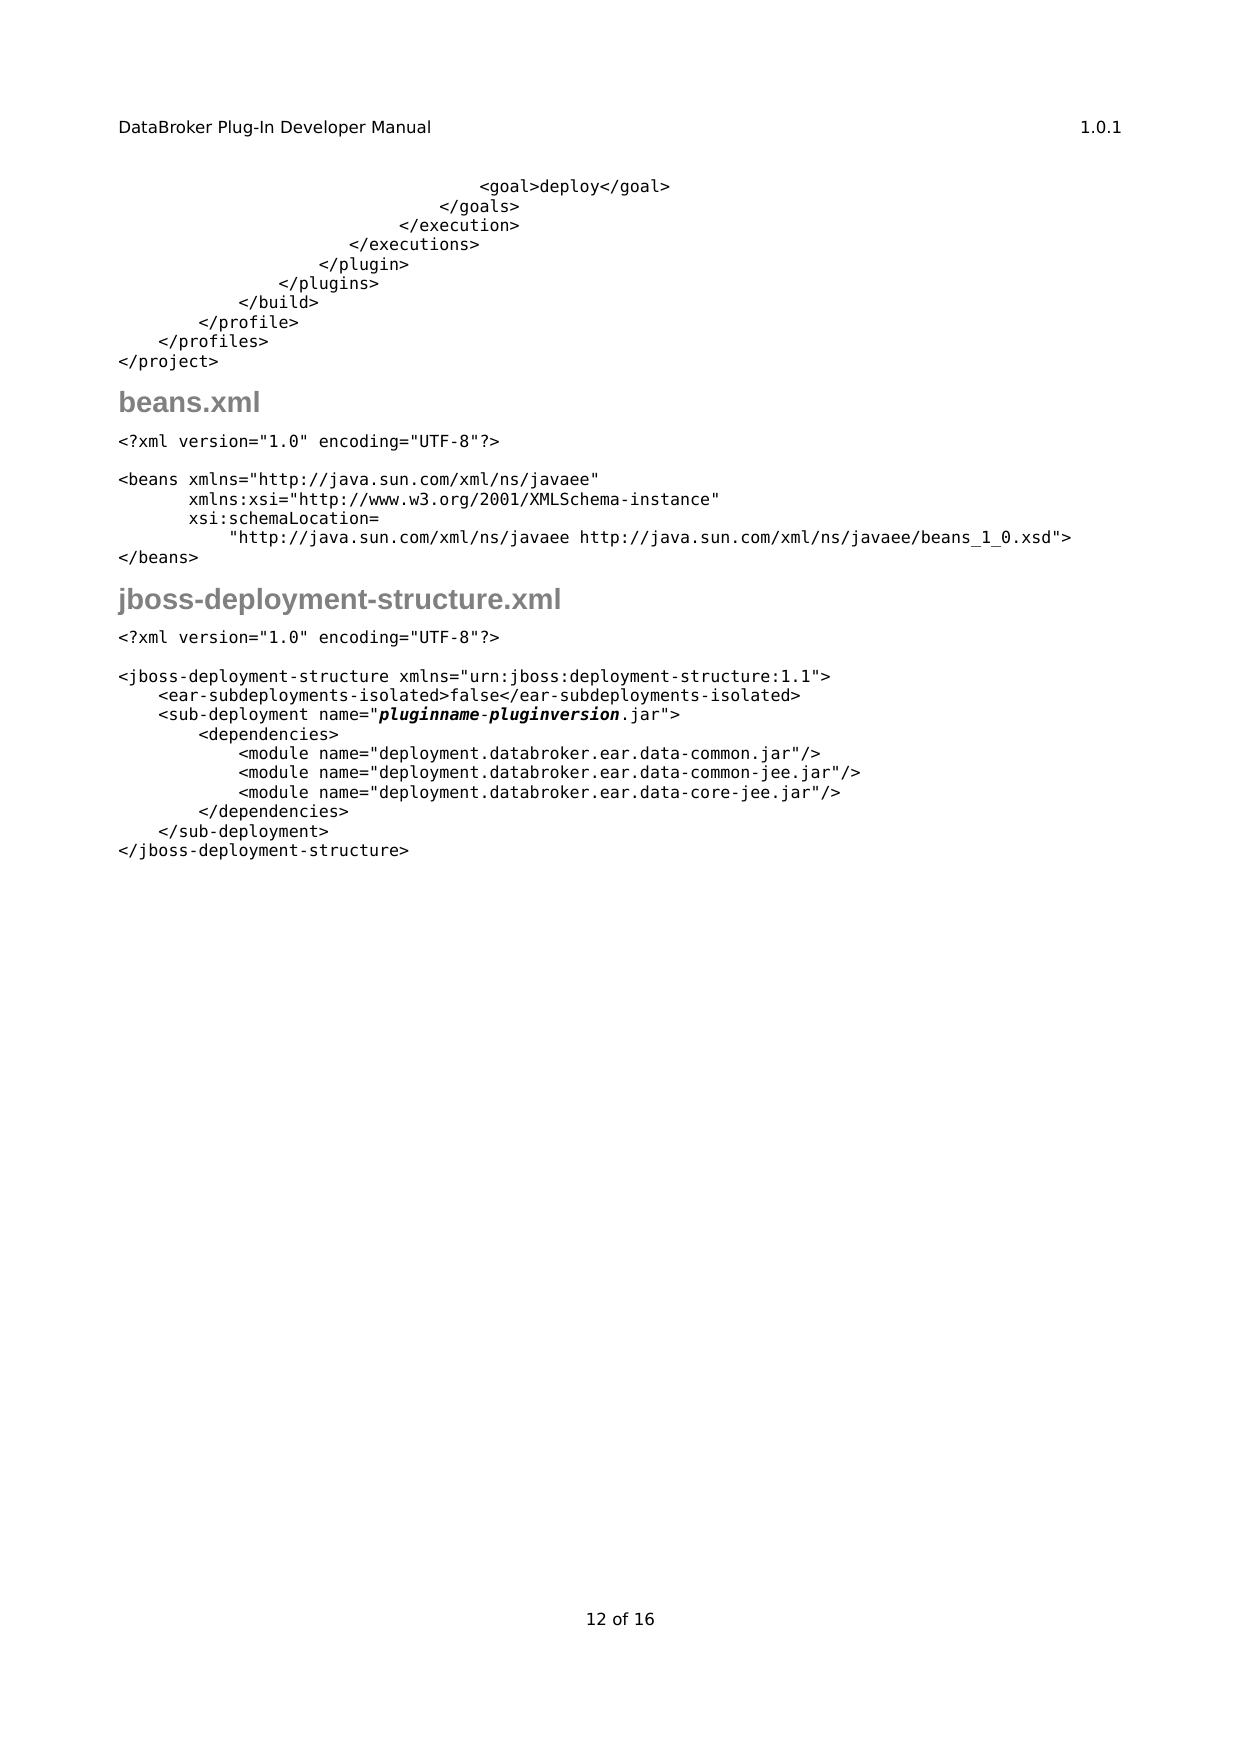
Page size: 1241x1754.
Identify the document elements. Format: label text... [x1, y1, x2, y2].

subtitle jboss-deployment-structure.xml [118, 582, 1122, 615]
subtitle beans.xml [118, 385, 1122, 419]
text <?xml version="1.0" encoding="UTF-8"?> <beans xmlns="http://java.sun.com/xml/ns/javaee" xmlns:xsi="http://www.w3.org/2001/XMLSchema-instance" xsi:schemaLocation= "http://java.sun.com/xml/ns/javaee http://java.sun.com/xml/ns/javaee/beans_1_0.xsd"> </beans> [118, 431, 1122, 567]
text <?xml version="1.0" encoding="UTF-8"?> <jboss-deployment-structure xmlns="urn:jboss:deployment-structure:1.1"> <ear-subdeployments-isolated>false</ear-subdeployments-isolated> <sub-deployment name="pluginname-pluginversion.jar"> <dependencies> <module name="deployment.databroker.ear.data-common.jar"/> <module name="deployment.databroker.ear.data-common-jee.jar"/> <module name="deployment.databroker.ear.data-core-jee.jar"/> </dependencies> </sub-deployment> </jboss-deployment-structure> [118, 628, 1122, 860]
text <goal>deploy</goal> </goals> </execution> </executions> </plugin> </plugins> </build> </profile> </profiles> </project> [118, 177, 1122, 371]
